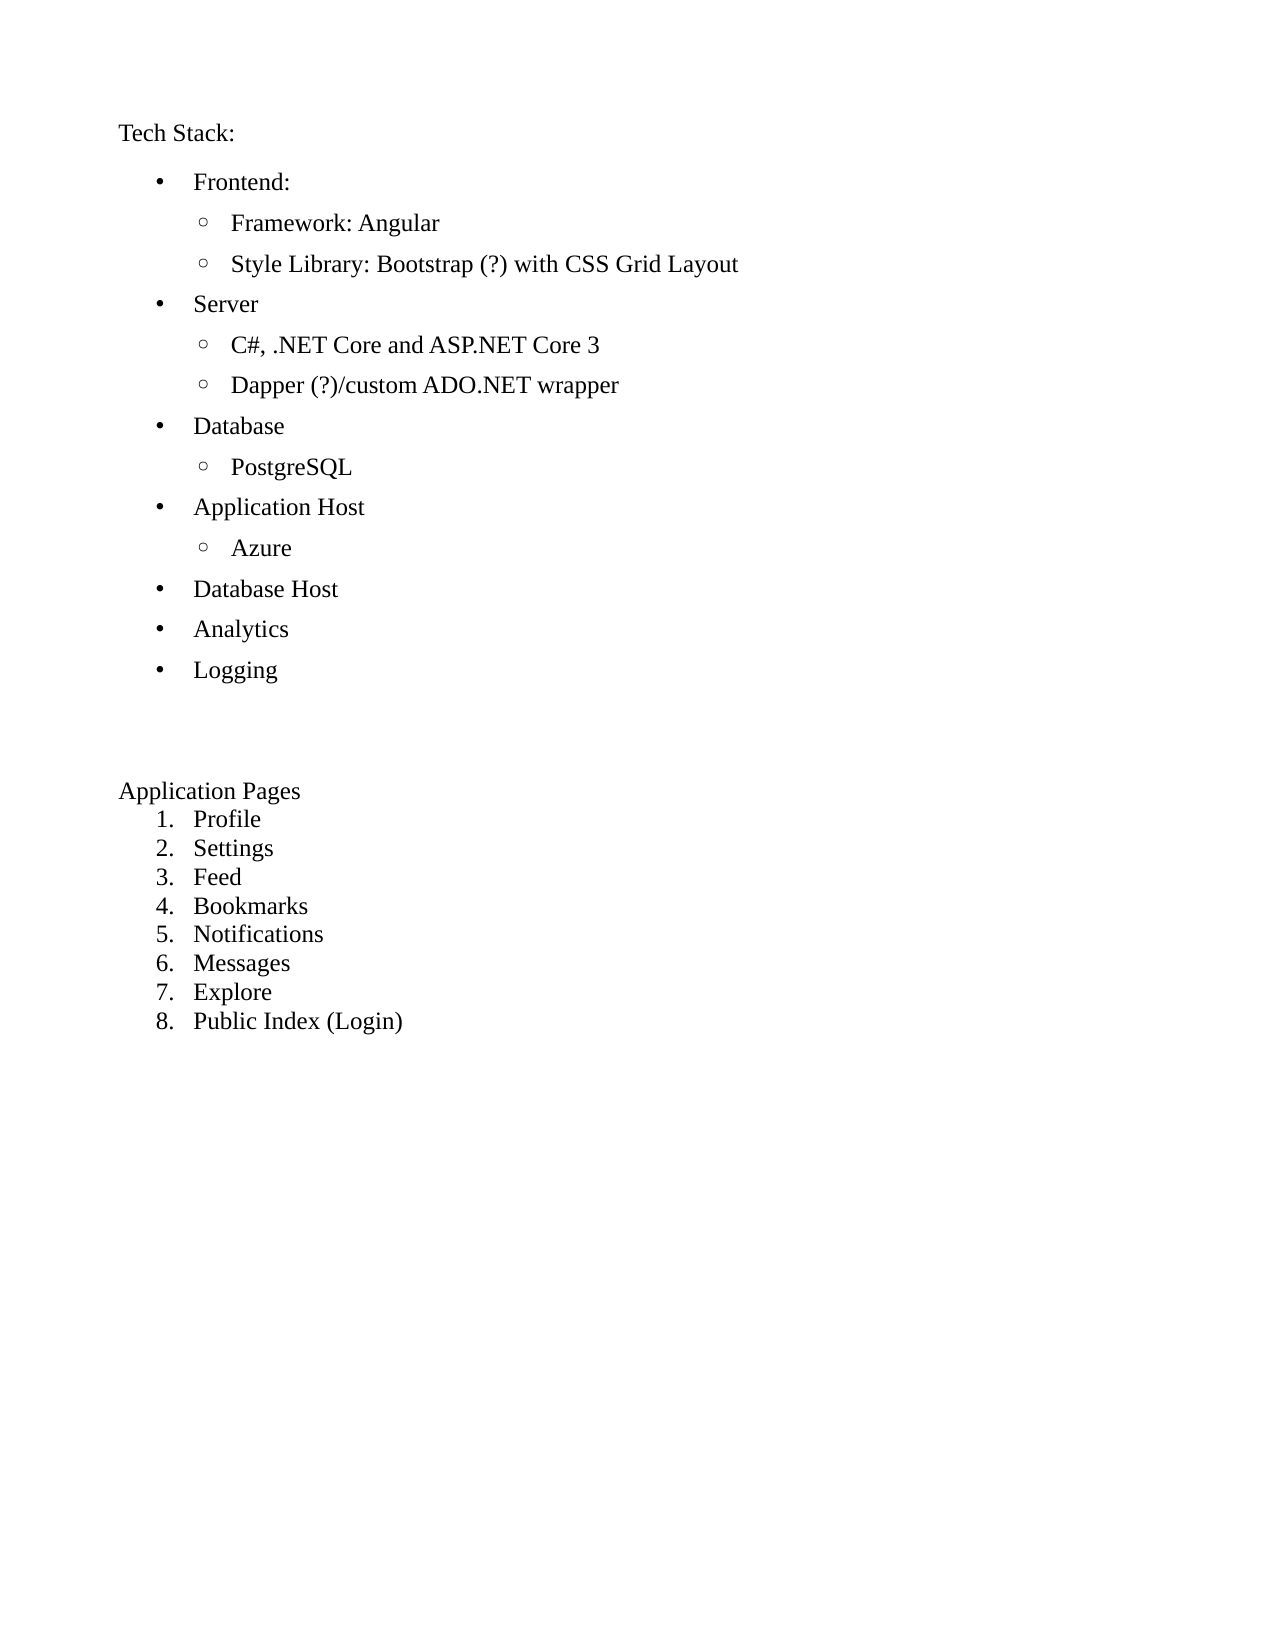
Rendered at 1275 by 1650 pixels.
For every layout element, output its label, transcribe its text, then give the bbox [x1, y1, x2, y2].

list C#, .NET Core and ASP.NET Core 3 [193, 330, 1157, 359]
list Public Index (Login) [156, 1006, 1157, 1034]
list Messages [156, 948, 1157, 977]
list Azure [193, 533, 1157, 562]
list Application Host [156, 492, 1157, 521]
list PostgreSQL [193, 452, 1157, 481]
list Logging [156, 655, 1157, 684]
list Frontend: [156, 167, 1157, 196]
list Dapper (?)/custom ADO.NET wrapper [193, 371, 1157, 399]
list Settings [156, 833, 1157, 862]
list Style Library: Bootstrap (?) with CSS Grid Layout [193, 249, 1157, 277]
list Explore [156, 977, 1157, 1006]
list Analytics [156, 614, 1157, 643]
list Feed [156, 862, 1157, 891]
text Application Pages [118, 776, 1157, 804]
list Database [156, 411, 1157, 440]
text Tech Stack: [118, 118, 1157, 147]
list Profile [156, 804, 1157, 833]
list Database Host [156, 574, 1157, 602]
list Notifications [156, 919, 1157, 948]
list Bookmarks [156, 891, 1157, 919]
list Server [156, 289, 1157, 318]
list Framework: Angular [193, 208, 1157, 237]
